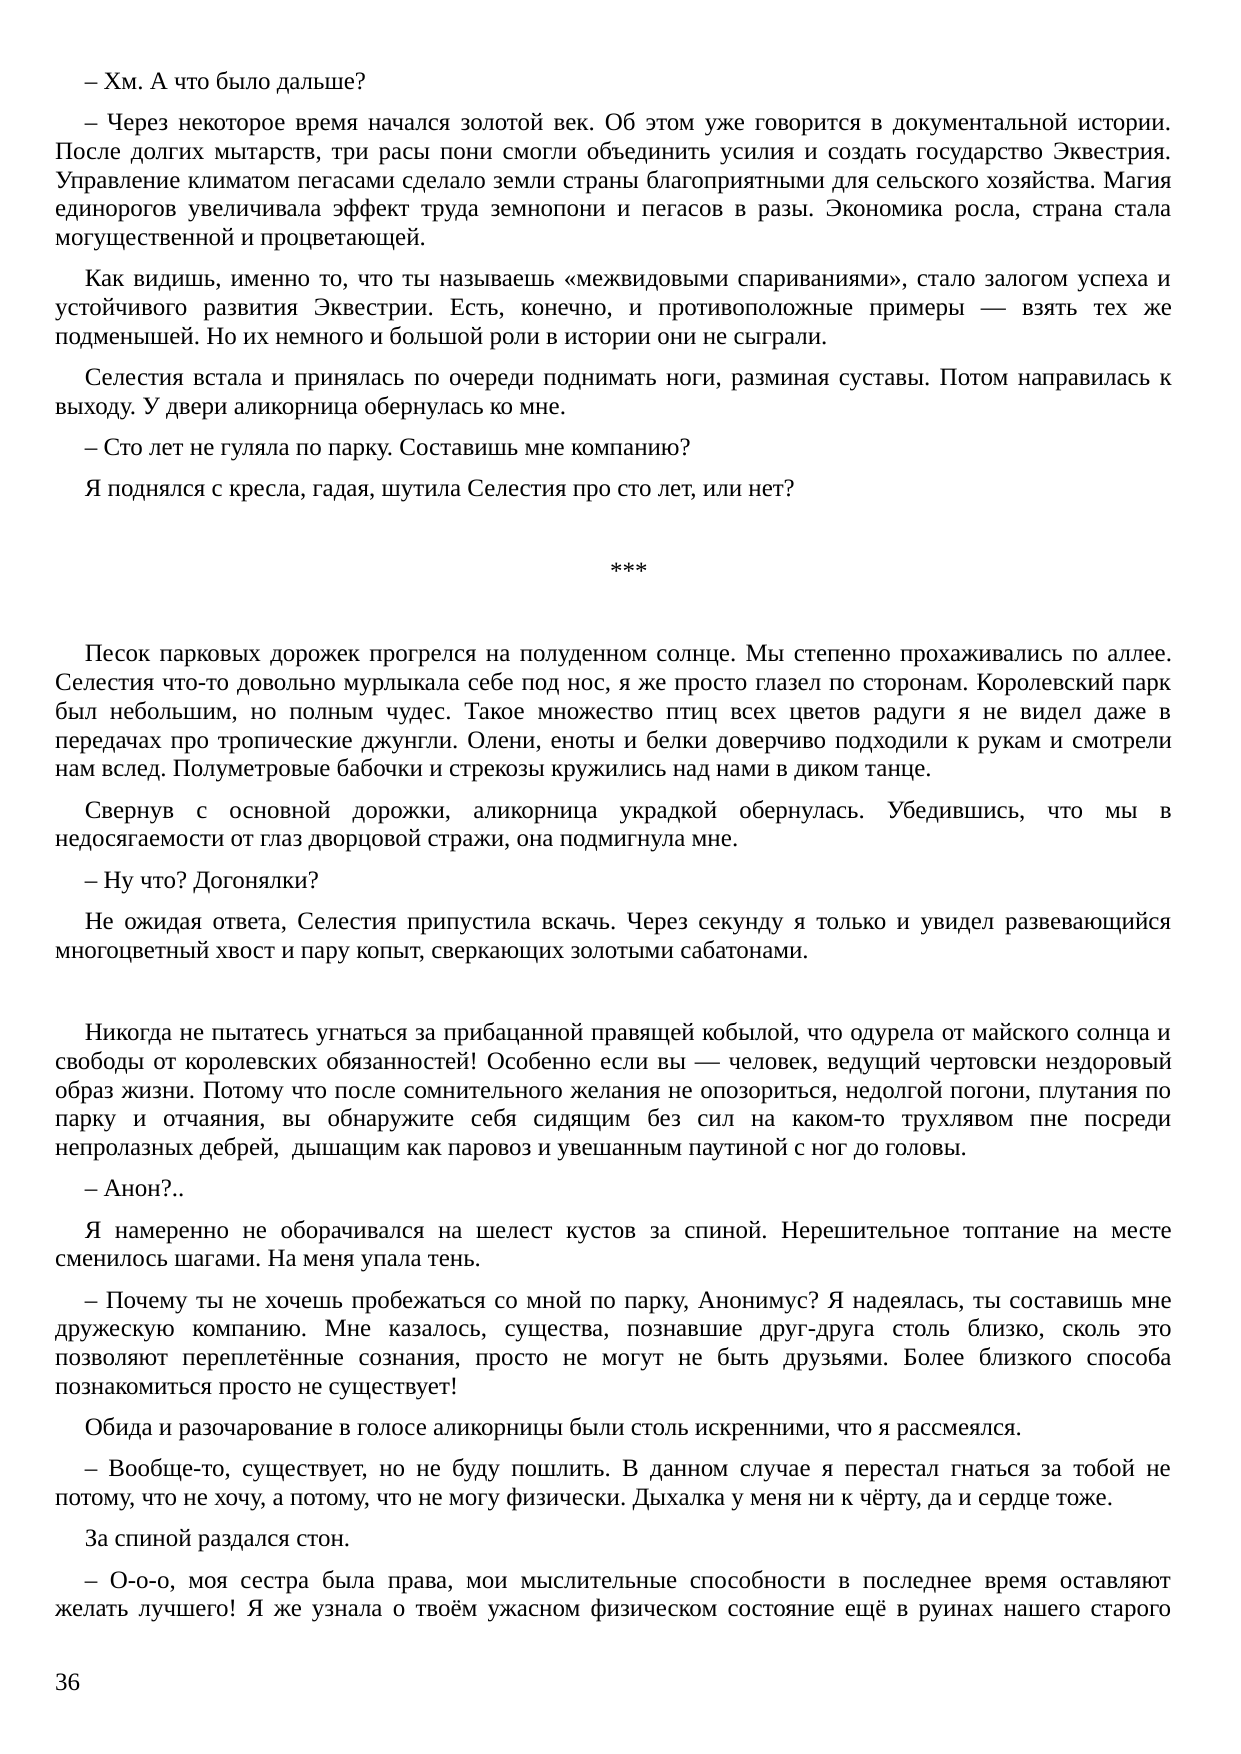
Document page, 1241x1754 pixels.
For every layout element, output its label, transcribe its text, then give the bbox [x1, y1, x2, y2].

text Я намеренно не оборачивался на шелест кустов за спиной. Нерешительное топтание на месте сменилось шагами. На меня упала тень. [55, 1215, 1173, 1272]
text – Сто лет не гуляла по парку. Составишь мне компанию? [55, 432, 1173, 461]
text *** [55, 556, 1173, 585]
text Свернув с основной дорожки, аликорница украдкой обернулась. Убедившись, что мы в недосягаемости от глаз дворцовой стражи, она подмигнула мне. [55, 795, 1173, 852]
text Никогда не пытатесь угнаться за прибацанной правящей кобылой, что одурела от майского солнца и свободы от королевских обязанностей! Особенно если вы — человек, ведущий чертовски нездоровый образ жизни. Потому что после сомнительного желания не опозориться, недолгой погони, плутания по парку и отчаяния, вы обнаружите себя сидящим без сил на каком-то трухлявом пне посреди непролазных дебрей, дышащим как паровоз и увешанным паутиной с ног до головы. [55, 1017, 1173, 1161]
text – О-о-о, моя сестра была права, мои мыслительные способности в последнее время оставляют желать лучшего! Я же узнала о твоём ужасном физическом состояние ещё в руинах нашего старого [55, 1565, 1173, 1622]
text – Вообще-то, существует, но не буду пошлить. В данном случае я перестал гнаться за тобой не потому, что не хочу, а потому, что не могу физически. Дыхалка у меня ни к чёрту, да и сердце тоже. [55, 1453, 1173, 1511]
text – Хм. А что было дальше? [55, 66, 1173, 95]
text – Ну что? Догонялки? [55, 865, 1173, 893]
text Песок парковых дорожек прогрелся на полуденном солнце. Мы степенно прохаживались по аллее. Селестия что-то довольно мурлыкала себе под нос, я же просто глазел по сторонам. Королевский парк был небольшим, но полным чудес. Такое множество птиц всех цветов радуги я не видел даже в передачах про тропические джунгли. Олени, еноты и белки доверчиво подходили к рукам и смотрели нам вслед. Полуметровые бабочки и стрекозы кружились над нами в диком танце. [55, 638, 1173, 782]
text За спиной раздался стон. [55, 1523, 1173, 1552]
text – Анон?.. [55, 1173, 1173, 1202]
text Не ожидая ответа, Селестия припустила вскачь. Через секунду я только и увидел развевающийся многоцветный хвост и пару копыт, сверкающих золотыми сабатонами. [55, 906, 1173, 963]
text Я поднялся с кресла, гадая, шутила Селестия про сто лет, или нет? [55, 473, 1173, 502]
text – Через некоторое время начался золотой век. Об этом уже говорится в документальной истории. После долгих мытарств, три расы пони смогли объединить усилия и создать государство Эквестрия. Управление климатом пегасами сделало земли страны благоприятными для сельского хозяйства. Магия единорогов увеличивала эффект труда земнопони и пегасов в разы. Экономика росла, страна стала могущественной и процветающей. [55, 107, 1173, 251]
text Селестия встала и принялась по очереди поднимать ноги, разминая суставы. Потом направилась к выходу. У двери аликорница обернулась ко мне. [55, 362, 1173, 420]
text – Почему ты не хочешь пробежаться со мной по парку, Анонимус? Я надеялась, ты составишь мне дружескую компанию. Мне казалось, существа, познавшие друг-друга столь близко, сколь это позволяют переплетённые сознания, просто не могут не быть друзьями. Более близкого способа познакомиться просто не существует! [55, 1285, 1173, 1400]
text Обида и разочарование в голосе аликорницы были столь искренними, что я рассмеялся. [55, 1412, 1173, 1441]
text Как видишь, именно то, что ты называешь «межвидовыми спариваниями», стало залогом успеха и устойчивого развития Эквестрии. Есть, конечно, и противоположные примеры — взять тех же подменышей. Но их немного и большой роли в истории они не сыграли. [55, 263, 1173, 350]
